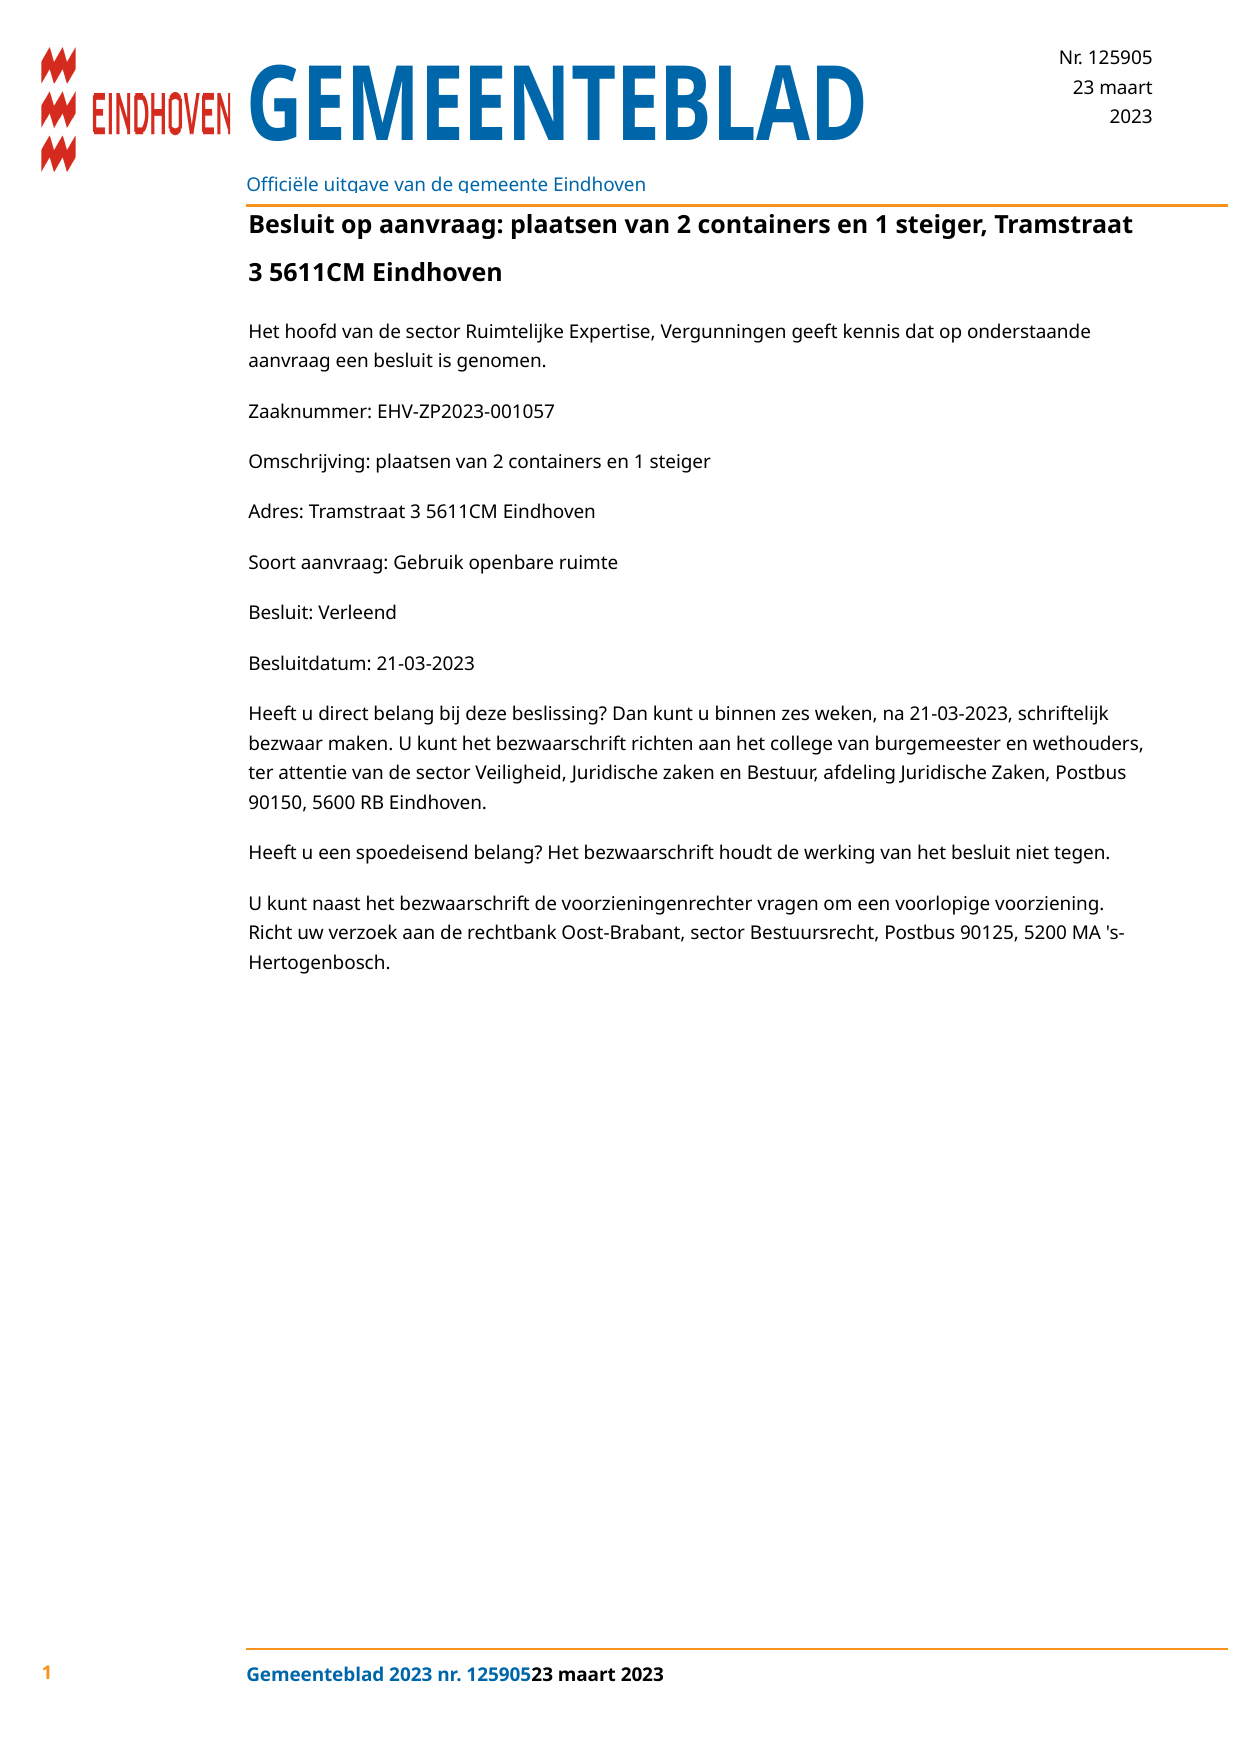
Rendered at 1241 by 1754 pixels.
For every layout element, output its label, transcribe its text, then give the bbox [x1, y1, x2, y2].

text Soort aanvraag: Gebruik openbare ruimte [248, 549, 1152, 575]
text Besluit: Verleend [248, 599, 1152, 625]
text Zaaknummer: EHV-ZP2023-001057 [248, 398, 1152, 424]
text U kunt naast het bezwaarschrift de voorzieningenrechter vragen om een voorlopige voorziening. Richt uw verzoek aan de rechtbank Oost-Brabant, sector Bestuursrecht, Postbus 90125, 5200 MA 's-Hertogenbosch. [248, 890, 1152, 975]
picture [41, 47, 231, 172]
text Omschrijving: plaatsen van 2 containers en 1 steiger [248, 448, 1152, 474]
text Heeft u een spoedeisend belang? Het bezwaarschrift houdt de werking van het besluit niet tegen. [248, 839, 1152, 865]
text Besluitdatum: 21-03-2023 [248, 650, 1152, 676]
text Het hoofd van de sector Ruimtelijke Expertise, Vergunningen geeft kennis dat op onderstaande aanvraag een besluit is genomen. [248, 318, 1152, 373]
text Adres: Tramstraat 3 5611CM Eindhoven [248, 499, 1152, 524]
text Heeft u direct belang bij deze beslissing? Dan kunt u binnen zes weken, na 21-03-2023, schriftelijk bezwaar maken. U kunt het bezwaarschrift richten aan het college van burgemeester en wethouders, ter attentie van de sector Veiligheid, Juridische zaken en Bestuur, afdeling Juridische Zaken, Postbus 90150, 5600 RB Eindhoven. [248, 700, 1152, 815]
text Besluit op aanvraag: plaatsen van 2 containers en 1 steiger, Tramstraat 3 5611CM Eindhoven [248, 207, 1152, 288]
